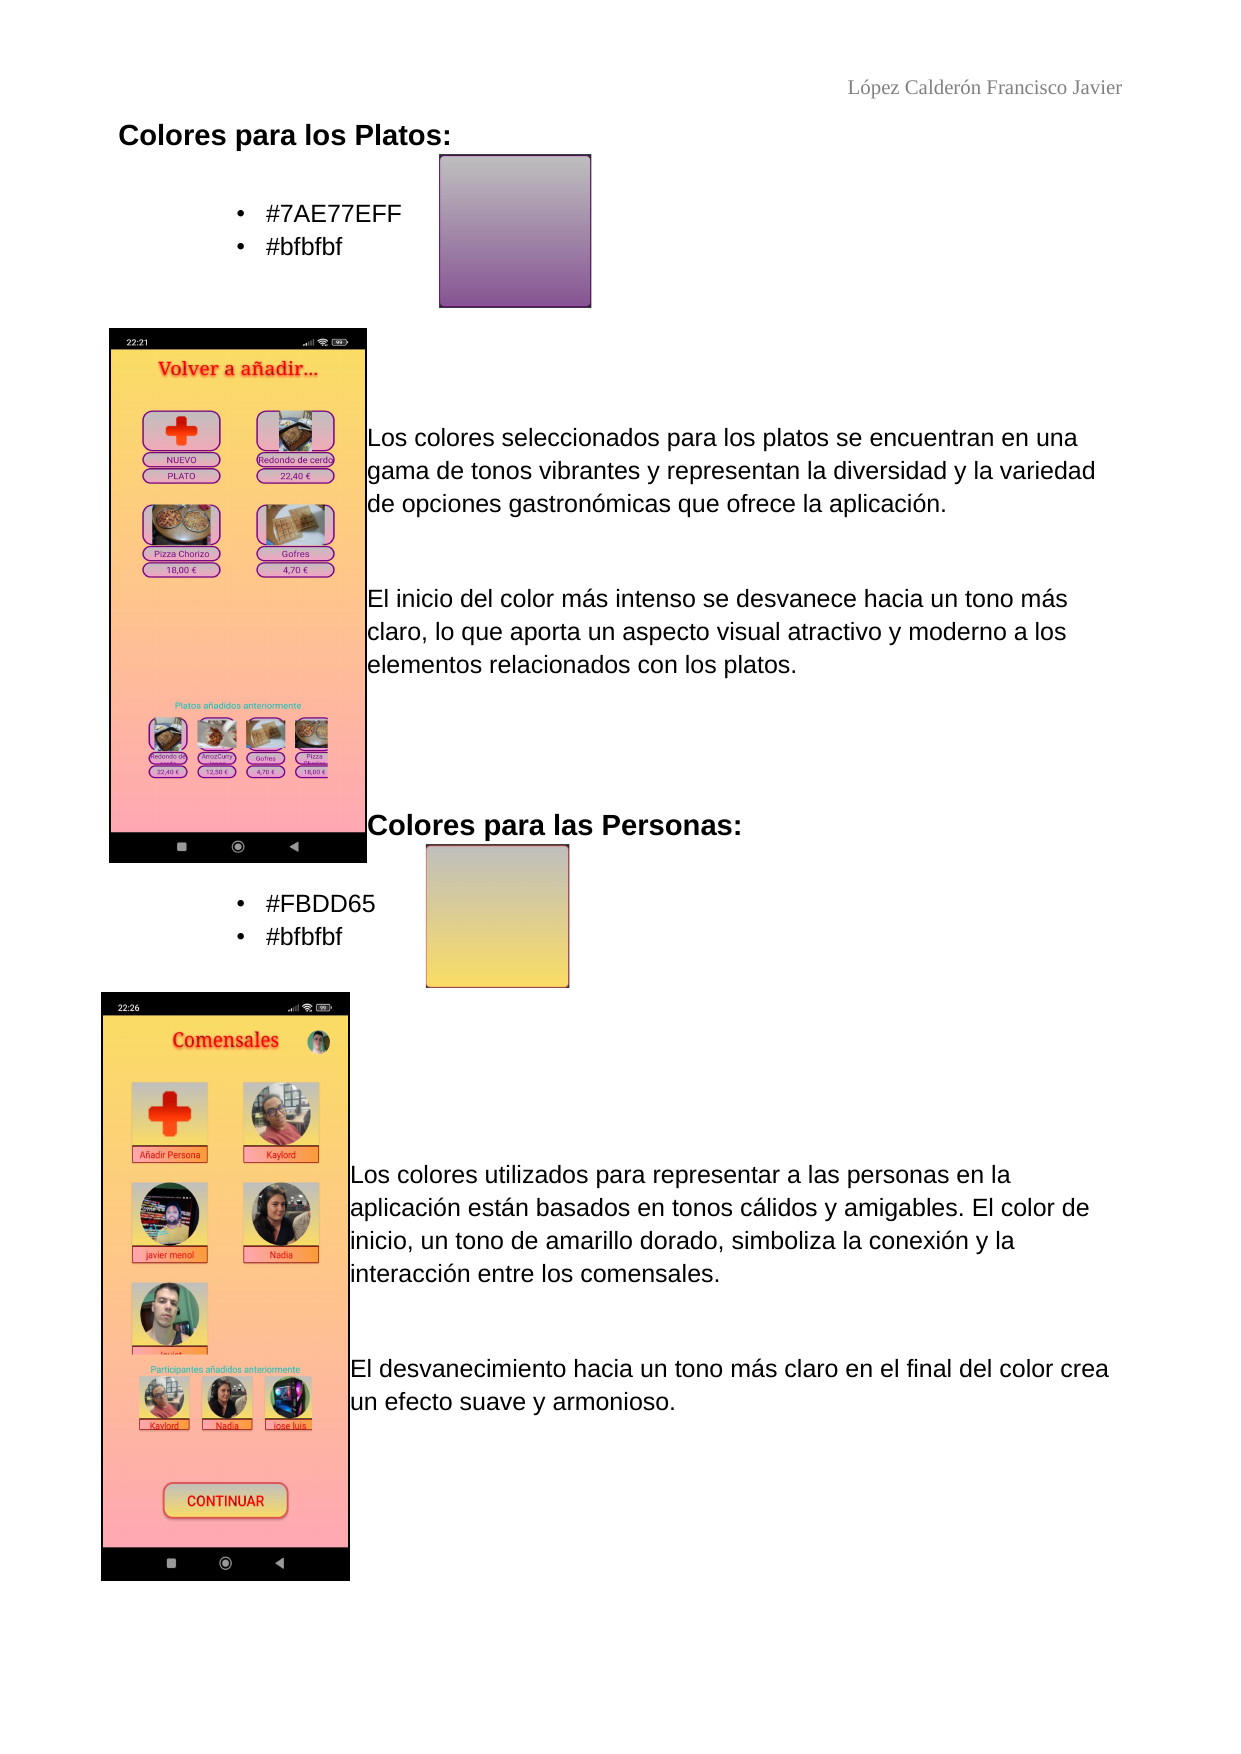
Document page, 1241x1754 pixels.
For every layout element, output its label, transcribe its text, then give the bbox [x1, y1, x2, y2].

list [592, 199, 1122, 228]
text El inicio del color más intenso se desvanece hacia un tono más claro, lo que aporta un aspecto visual atractivo y moderno a los elementos relacionados con los platos. [367, 584, 1122, 679]
subtitle Colores para las Personas: [367, 808, 1122, 841]
list [570, 922, 1122, 951]
list [592, 232, 1122, 261]
list #FBDD65 [236, 889, 425, 918]
text Los colores utilizados para representar a las personas en la aplicación están basados en tonos cálidos y amigables. El color de inicio, un tono de amarillo dorado, simboliza la conexión y la interacción entre los comensales. [350, 1160, 1122, 1288]
text Los colores seleccionados para los platos se encuentran en una gama de tonos vibrantes y representan la diversidad y la variedad de opciones gastronómicas que ofrece la aplicación. [367, 423, 1122, 518]
text El desvanecimiento hacia un tono más claro en el final del color crea un efecto suave y armonioso. [350, 1354, 1122, 1416]
list #bfbfbf [236, 232, 439, 261]
list [570, 889, 1122, 918]
list #7AE77EFF [236, 199, 439, 228]
list #bfbfbf [236, 922, 425, 951]
subtitle Colores para los Platos: [118, 118, 1122, 152]
